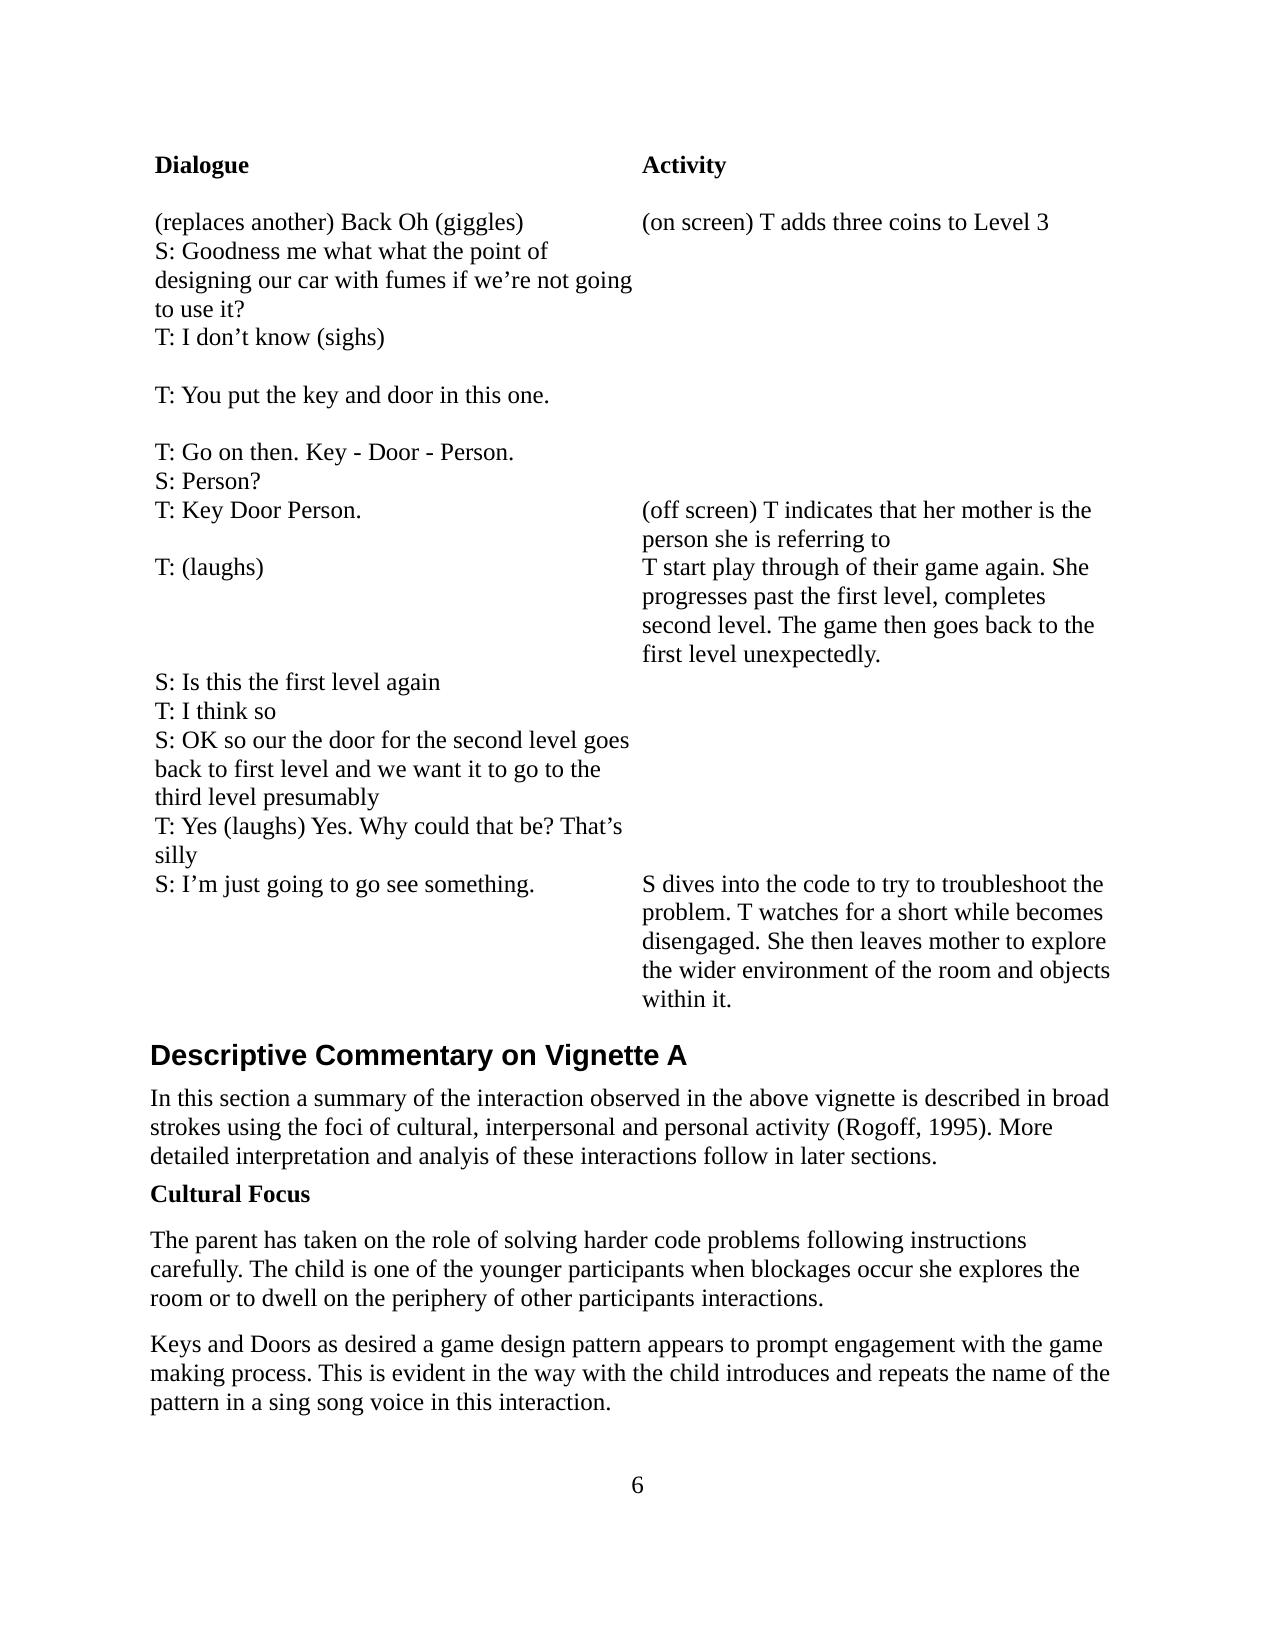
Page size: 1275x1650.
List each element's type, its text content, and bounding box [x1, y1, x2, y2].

table_cell [638, 438, 1125, 466]
table_cell [150, 179, 637, 207]
text Keys and Doors as desired a game design pattern appears to prompt engagement with the game making process. This is evident in the way with the child introduces and repeats the name of the pattern in a sing song voice in this interaction. [150, 1329, 1125, 1416]
table_cell T: You put the key and door in this one. [150, 380, 637, 409]
table_cell [150, 351, 637, 380]
table_cell T: I think so [150, 696, 637, 725]
table_cell [150, 409, 637, 437]
table_cell [638, 811, 1125, 869]
table_cell T start play through of their game again. She progresses past the first level, completes second level. The game then goes back to the first level unexpectedly. [638, 553, 1125, 667]
table_cell [638, 668, 1125, 696]
table_cell S: I’m just going to go see something. [150, 869, 637, 1012]
table_cell T: Key Door Person. [150, 495, 637, 552]
table_cell [638, 466, 1125, 495]
table_header Dialogue [150, 150, 637, 179]
table_cell [638, 380, 1125, 409]
table_cell [638, 323, 1125, 351]
table_header Activity [638, 150, 1125, 179]
table_cell [638, 351, 1125, 380]
table_cell S: Is this the first level again [150, 668, 637, 696]
table_cell T: I don’t know (sighs) [150, 323, 637, 351]
table_cell (replaces another) Back Oh (giggles) [150, 208, 637, 236]
subtitle Descriptive Commentary on Vignette A [150, 1037, 1125, 1071]
table_cell S dives into the code to try to troubleshoot the problem. T watches for a short while becomes disengaged. She then leaves mother to explore the wider environment of the room and objects within it. [638, 869, 1125, 1012]
table_cell S: Person? [150, 466, 637, 495]
table_cell S: OK so our the door for the second level goes back to first level and we want it to go to the third level presumably [150, 725, 637, 811]
table_cell S: Goodness me what what the point of designing our car with fumes if we’re not going to use it? [150, 236, 637, 322]
table_cell (off screen) T indicates that her mother is the person she is referring to [638, 495, 1125, 552]
table_cell T: Go on then. Key - Door - Person. [150, 438, 637, 466]
table_cell [638, 725, 1125, 811]
table_cell [638, 179, 1125, 207]
table_cell [638, 696, 1125, 725]
table_cell T: Yes (laughs) Yes. Why could that be? That’s silly [150, 811, 637, 869]
table_cell [638, 236, 1125, 322]
text Cultural Focus [150, 1179, 1125, 1207]
table_cell (on screen) T adds three coins to Level 3 [638, 208, 1125, 236]
table_cell [638, 409, 1125, 437]
text In this section a summary of the interaction observed in the above vignette is described in broad strokes using the foci of cultural, interpersonal and personal activity (Rogoff, 1995). More detailed interpretation and analyis of these interactions follow in later sections. [150, 1083, 1125, 1170]
text The parent has taken on the role of solving harder code problems following instructions carefully. The child is one of the younger participants when blockages occur she explores the room or to dwell on the periphery of other participants interactions. [150, 1225, 1125, 1312]
table_cell T: (laughs) [150, 553, 637, 667]
